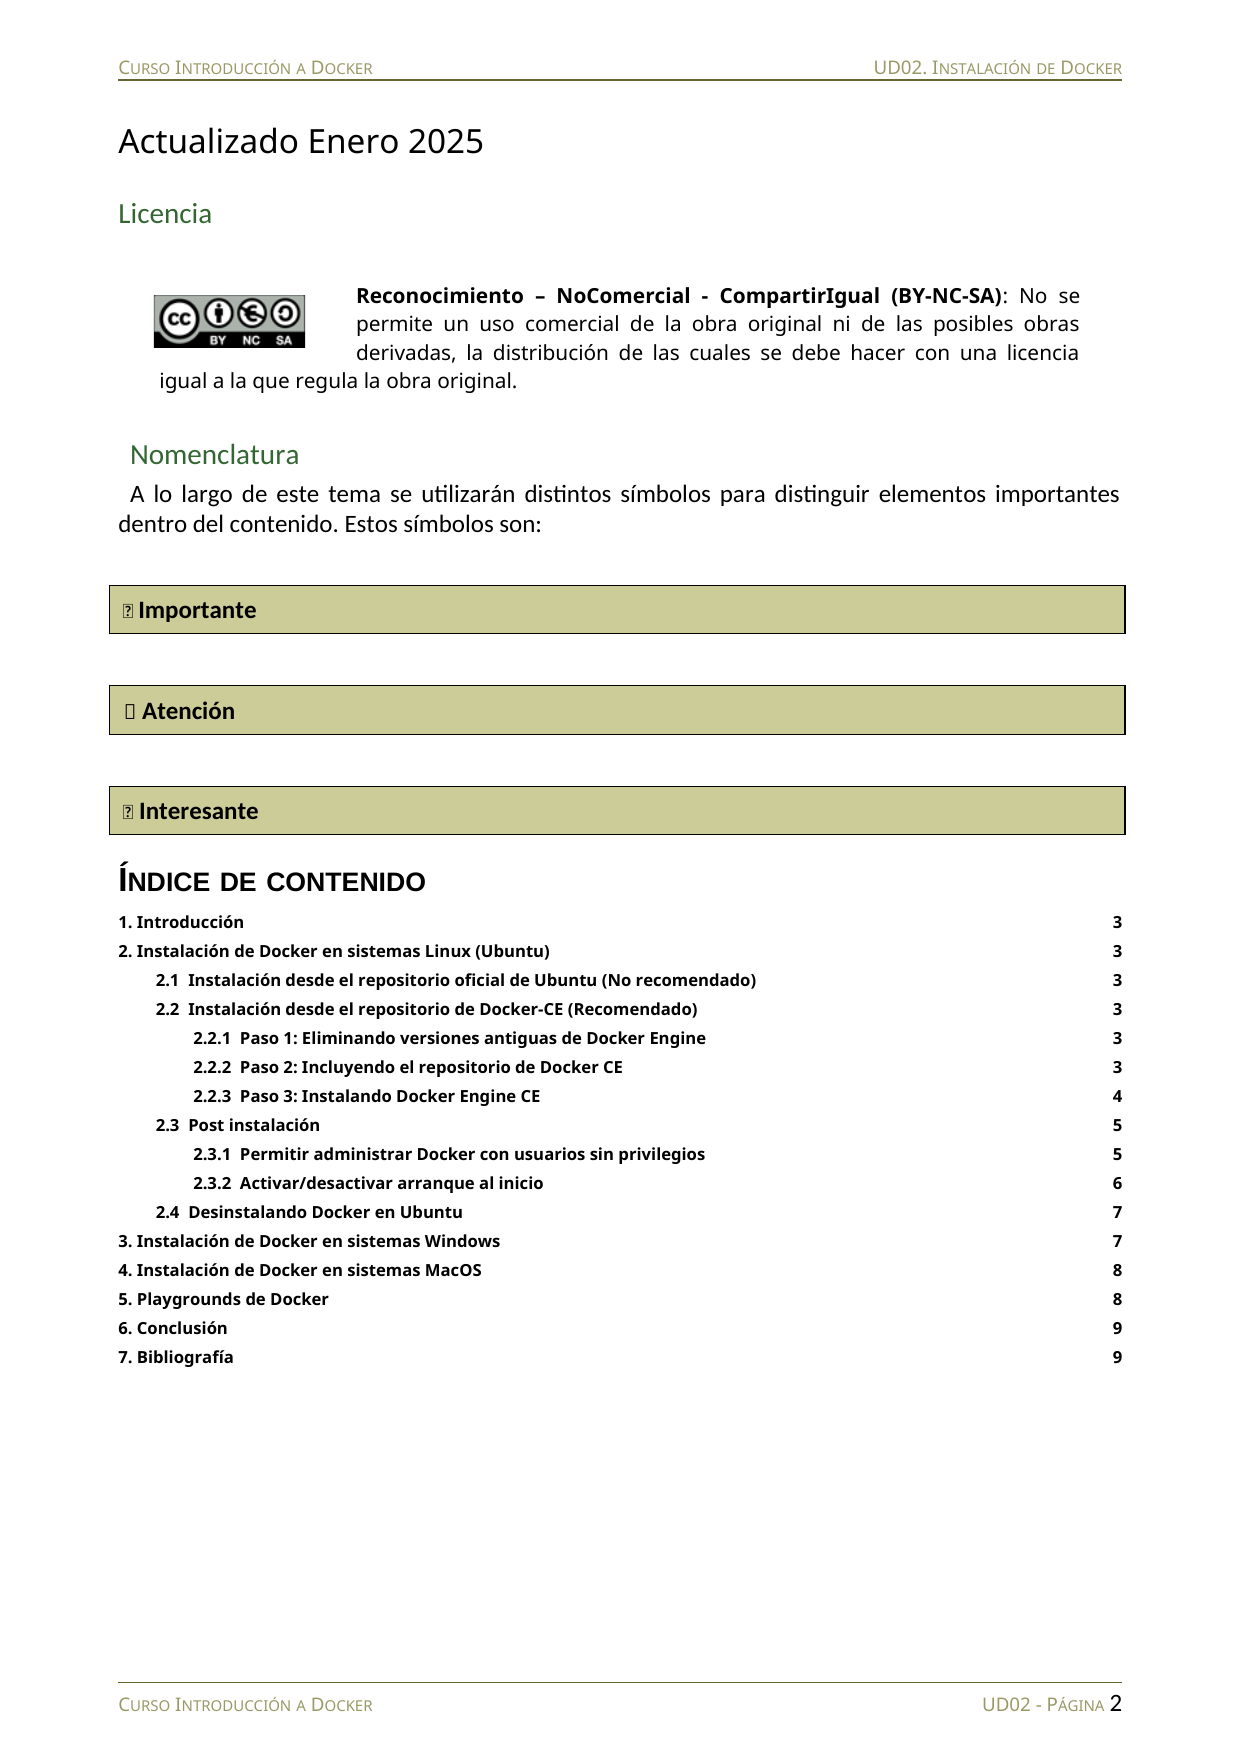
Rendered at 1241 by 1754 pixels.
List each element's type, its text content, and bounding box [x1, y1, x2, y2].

text Reconocimiento – NoComercial - CompartirIgual (BY-NC-SA): No se permite un uso comercial de la obra original ni de las posibles obras derivadas, la distribución de las cuales se debe hacer con una licencia igual a la que regula la obra original. [159, 281, 1080, 395]
text 2.2.2 Paso 2: Incluyendo el repositorio de Docker CE 3 [193, 1056, 1122, 1078]
text Licencia [118, 196, 1122, 231]
text 2.2.1 Paso 1: Eliminando versiones antiguas de Docker Engine 3 [193, 1027, 1122, 1049]
text 2.1 Instalación desde el repositorio oficial de Ubuntu (No recomendado) 3 [156, 969, 1122, 992]
text 6. Conclusión 9 [118, 1316, 1122, 1339]
picture [153, 295, 306, 348]
text Índice de contenido [118, 860, 1122, 898]
text 5. Playgrounds de Docker 8 [118, 1287, 1122, 1310]
text Actualizado Enero 2025 [118, 118, 1122, 163]
text 2. Instalación de Docker en sistemas Linux (Ubuntu) 3 [118, 940, 1122, 963]
text ❕ Atención [110, 686, 1124, 734]
text 4. Instalación de Docker en sistemas MacOS 8 [118, 1258, 1122, 1281]
text 2.2 Instalación desde el repositorio de Docker-CE (Recomendado) 3 [156, 998, 1122, 1021]
text 2.2.3 Paso 3: Instalando Docker Engine CE 4 [193, 1085, 1122, 1107]
text 2.3.1 Permitir administrar Docker con usuarios sin privilegios 5 [193, 1143, 1122, 1165]
text 7. Bibliografía 9 [118, 1345, 1122, 1368]
text 2.3.2 Activar/desactivar arranque al inicio 6 [193, 1172, 1122, 1194]
text 2.3 Post instalación 5 [156, 1114, 1122, 1136]
text A lo largo de este tema se utilizarán distintos símbolos para distinguir elementos importantes dentro del contenido. Estos símbolos son: [118, 478, 1122, 539]
text 3. Instalación de Docker en sistemas Windows 7 [118, 1229, 1122, 1252]
text 💬 Interesante [110, 787, 1124, 834]
text 1. Introducción 3 [118, 911, 1122, 934]
text 📖 Importante [110, 586, 1124, 633]
text 2.4 Desinstalando Docker en Ubuntu 7 [156, 1201, 1122, 1223]
text Nomenclatura [118, 436, 1122, 472]
